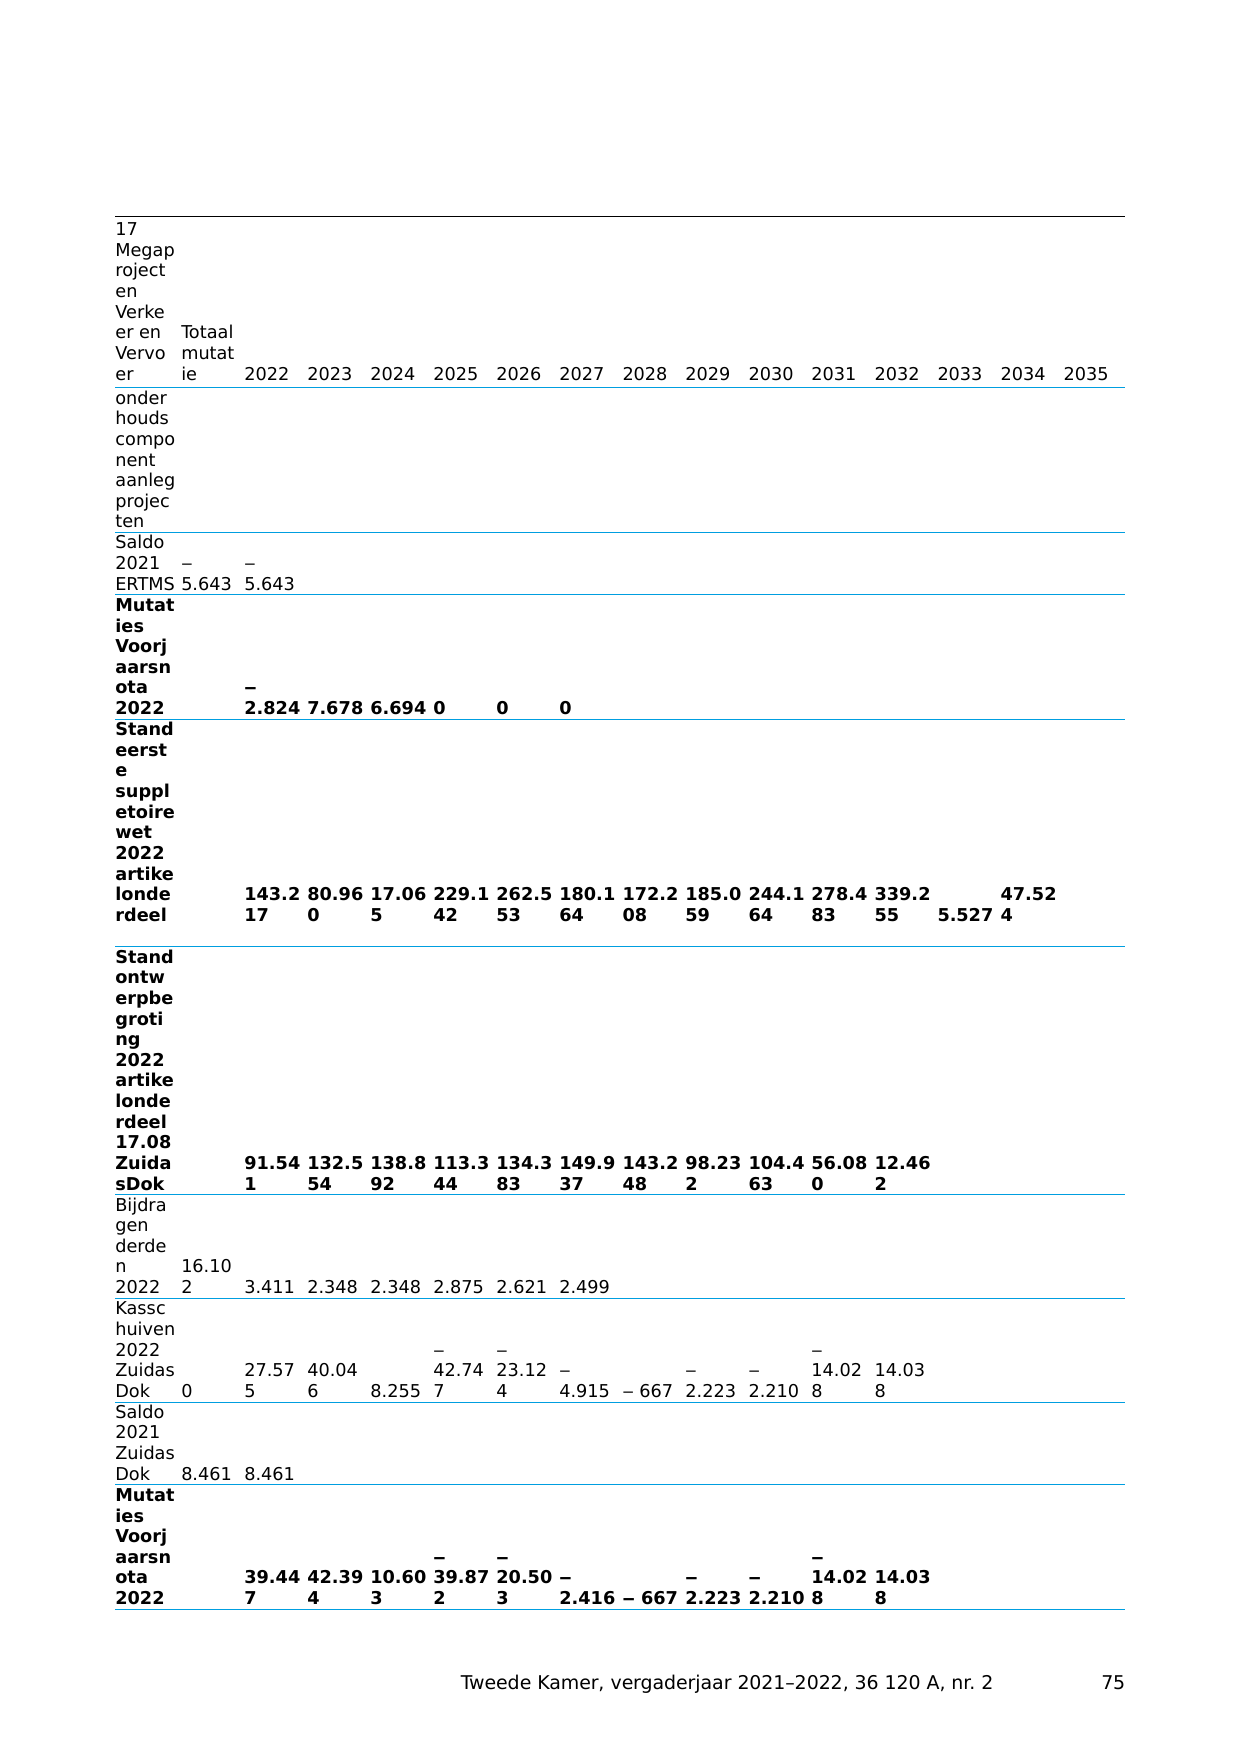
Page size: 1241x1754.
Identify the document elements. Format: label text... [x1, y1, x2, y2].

table_cell ‒ 2.416 [556, 1485, 619, 1609]
table_cell 2033 [934, 217, 997, 387]
table_cell ‒ 14.028 [808, 1299, 871, 1401]
table_cell ‒ 2.824 [241, 595, 304, 719]
table_cell 3.411 [241, 1195, 304, 1298]
table_cell 262.553 [493, 720, 556, 925]
table_cell 0 [430, 595, 493, 719]
table_cell 47.524 [998, 720, 1060, 925]
table_cell 98.232 [682, 947, 745, 1194]
table_cell ‒ 5.643 [178, 533, 241, 594]
table_header Tabel 17 Artikel 17 Megaprojecten verkeer en vervoer (bedragen x € 1.000) [115, 191, 1125, 216]
table_cell [934, 925, 997, 946]
table_cell [619, 388, 682, 532]
table_cell 2027 [556, 217, 619, 387]
table_cell 2022 [241, 217, 304, 387]
table_cell [493, 925, 556, 946]
table_cell [556, 533, 619, 594]
table_cell ‒ 2.210 [745, 1485, 808, 1609]
table_cell [304, 533, 367, 594]
table_cell [493, 388, 556, 532]
table_cell 14.038 [871, 1299, 934, 1401]
table_cell Stand eerste suppletoire wet 2022 artikelonderdeel [115, 720, 178, 925]
table_cell [998, 947, 1060, 1194]
table_cell [871, 388, 934, 532]
table_cell [619, 925, 682, 946]
table_cell [998, 1403, 1060, 1484]
table_cell [808, 388, 871, 532]
table_cell [115, 925, 178, 946]
table_cell ‒ 2.223 [682, 1485, 745, 1609]
table_cell [808, 1403, 871, 1484]
table_cell 17.065 [367, 720, 430, 925]
table_cell [934, 1403, 997, 1484]
table_cell [241, 388, 304, 532]
table_cell 8.461 [241, 1403, 304, 1484]
table_cell [682, 1195, 745, 1298]
table_cell [745, 595, 808, 719]
table_cell [682, 388, 745, 532]
table_cell [808, 533, 871, 594]
table_cell Saldo 2021 ZuidasDok [115, 1403, 178, 1484]
table_cell [682, 925, 745, 946]
table_cell [745, 388, 808, 532]
table_cell 143.217 [241, 720, 304, 925]
table_cell ‒ 5.643 [241, 533, 304, 594]
table_cell 2035 [1060, 217, 1125, 387]
table_cell [304, 388, 367, 532]
table_cell [745, 533, 808, 594]
table_cell [998, 925, 1060, 946]
table_cell ‒ 14.028 [808, 1485, 871, 1609]
table_cell [367, 1403, 430, 1484]
table_cell 14.038 [871, 1485, 934, 1609]
table_cell [1060, 1403, 1125, 1484]
table_cell [808, 925, 871, 946]
table_cell [556, 1403, 619, 1484]
table_cell ‒ 4.915 [556, 1299, 619, 1401]
table_cell 5.527 [934, 720, 997, 925]
table_cell [998, 1299, 1060, 1401]
table_cell [178, 947, 241, 1194]
table_cell [1060, 595, 1125, 719]
table_cell [367, 388, 430, 532]
table_cell [808, 595, 871, 719]
table_cell [178, 595, 241, 719]
table_cell 8.255 [367, 1299, 430, 1401]
table_cell [871, 1403, 934, 1484]
table_cell ‒ 39.872 [430, 1485, 493, 1609]
table_cell [619, 533, 682, 594]
table_cell [871, 1195, 934, 1298]
table_cell 2029 [682, 217, 745, 387]
table_cell ‒ 42.747 [430, 1299, 493, 1401]
table_cell [745, 1195, 808, 1298]
table_cell 7.678 [304, 595, 367, 719]
table_cell 0 [493, 595, 556, 719]
table_cell [178, 925, 241, 946]
table_cell [430, 533, 493, 594]
table_cell 134.383 [493, 947, 556, 1194]
table_cell [871, 925, 934, 946]
table_cell [1060, 533, 1125, 594]
table_cell [934, 388, 997, 532]
table_cell ‒ 23.124 [493, 1299, 556, 1401]
table_cell 180.164 [556, 720, 619, 925]
table_cell 132.554 [304, 947, 367, 1194]
table_cell [934, 595, 997, 719]
table_cell [430, 925, 493, 946]
table_cell ‒ 2.210 [745, 1299, 808, 1401]
table_cell [619, 1195, 682, 1298]
table_cell onderhoudscomponent aanlegprojecten [115, 388, 178, 532]
table_cell 40.046 [304, 1299, 367, 1401]
table_cell [304, 925, 367, 946]
table_cell 2024 [367, 217, 430, 387]
table_cell [682, 1403, 745, 1484]
table_cell [1060, 720, 1125, 925]
table_cell 113.344 [430, 947, 493, 1194]
table_cell 149.937 [556, 947, 619, 1194]
table_cell [493, 533, 556, 594]
table_cell 2.499 [556, 1195, 619, 1298]
table_cell [1060, 947, 1125, 1194]
table_cell [934, 1195, 997, 1298]
table_cell Stand ontwerpbegroting 2022 artikelonderdeel 17.08 ZuidasDok [115, 947, 178, 1194]
table_cell 17 Megaprojecten Verkeer en Vervoer [115, 217, 178, 387]
table_cell 2026 [493, 217, 556, 387]
table_cell 2025 [430, 217, 493, 387]
table_cell Kasschuiven 2022 ZuidasDok [115, 1299, 178, 1401]
table_cell 2034 [998, 217, 1060, 387]
table_cell 42.394 [304, 1485, 367, 1609]
table_cell 0 [178, 1299, 241, 1401]
table_cell ‒ 667 [619, 1485, 682, 1609]
table_cell [367, 533, 430, 594]
table_cell [619, 1403, 682, 1484]
table_cell [367, 925, 430, 946]
table_cell 91.541 [241, 947, 304, 1194]
table_cell 10.603 [367, 1485, 430, 1609]
table_cell [808, 1195, 871, 1298]
table_cell 2032 [871, 217, 934, 387]
table_cell 2.621 [493, 1195, 556, 1298]
table_cell [745, 1403, 808, 1484]
table_cell [934, 533, 997, 594]
table_cell [871, 595, 934, 719]
table_cell ‒ 667 [619, 1299, 682, 1401]
table_cell [745, 925, 808, 946]
table_cell 56.080 [808, 947, 871, 1194]
table_cell 80.960 [304, 720, 367, 925]
table_cell 185.059 [682, 720, 745, 925]
table_cell [619, 595, 682, 719]
table_cell ‒ 2.223 [682, 1299, 745, 1401]
table_cell 16.102 [178, 1195, 241, 1298]
table_cell [871, 533, 934, 594]
table_cell [682, 595, 745, 719]
table_cell [1060, 925, 1125, 946]
table_cell [682, 533, 745, 594]
table_cell [998, 595, 1060, 719]
table_cell 8.461 [178, 1403, 241, 1484]
table_cell [241, 925, 304, 946]
table_cell [934, 1299, 997, 1401]
table_cell [1060, 1195, 1125, 1298]
table_cell 12.462 [871, 947, 934, 1194]
table_cell 2023 [304, 217, 367, 387]
table_cell [304, 1403, 367, 1484]
table_cell [998, 533, 1060, 594]
table_cell [1060, 388, 1125, 532]
table_cell 2.348 [367, 1195, 430, 1298]
table_cell Totaal mutatie [178, 217, 241, 387]
table_cell [998, 388, 1060, 532]
table_cell 6.694 [367, 595, 430, 719]
table_cell Saldo 2021 ERTMS [115, 533, 178, 594]
table_cell 104.463 [745, 947, 808, 1194]
table_cell [1060, 1485, 1125, 1609]
table_cell [934, 947, 997, 1194]
table_cell 229.142 [430, 720, 493, 925]
table_cell 339.255 [871, 720, 934, 925]
table_cell Mutaties Voorjaarsnota 2022 [115, 1485, 178, 1609]
table_cell 2.348 [304, 1195, 367, 1298]
table_cell [934, 1485, 997, 1609]
table_cell [493, 1403, 556, 1484]
table_cell 2028 [619, 217, 682, 387]
table_cell [430, 388, 493, 532]
table_cell 27.575 [241, 1299, 304, 1401]
table_cell [556, 388, 619, 532]
table_cell [1060, 1299, 1125, 1401]
table_cell [178, 720, 241, 925]
table_cell [430, 1403, 493, 1484]
table_cell 2030 [745, 217, 808, 387]
table_cell 278.483 [808, 720, 871, 925]
table_cell [556, 925, 619, 946]
table_cell [178, 1485, 241, 1609]
table_cell [998, 1195, 1060, 1298]
table_cell Bijdragen derden 2022 [115, 1195, 178, 1298]
table_cell 39.447 [241, 1485, 304, 1609]
table_cell 2031 [808, 217, 871, 387]
table_cell Mutaties Voorjaarsnota 2022 [115, 595, 178, 719]
table_cell [178, 388, 241, 532]
table_cell [998, 1485, 1060, 1609]
table_cell 143.248 [619, 947, 682, 1194]
table_cell 138.892 [367, 947, 430, 1194]
table_cell 2.875 [430, 1195, 493, 1298]
table_cell 172.208 [619, 720, 682, 925]
table_cell 0 [556, 595, 619, 719]
table_cell ‒ 20.503 [493, 1485, 556, 1609]
table_cell 244.164 [745, 720, 808, 925]
